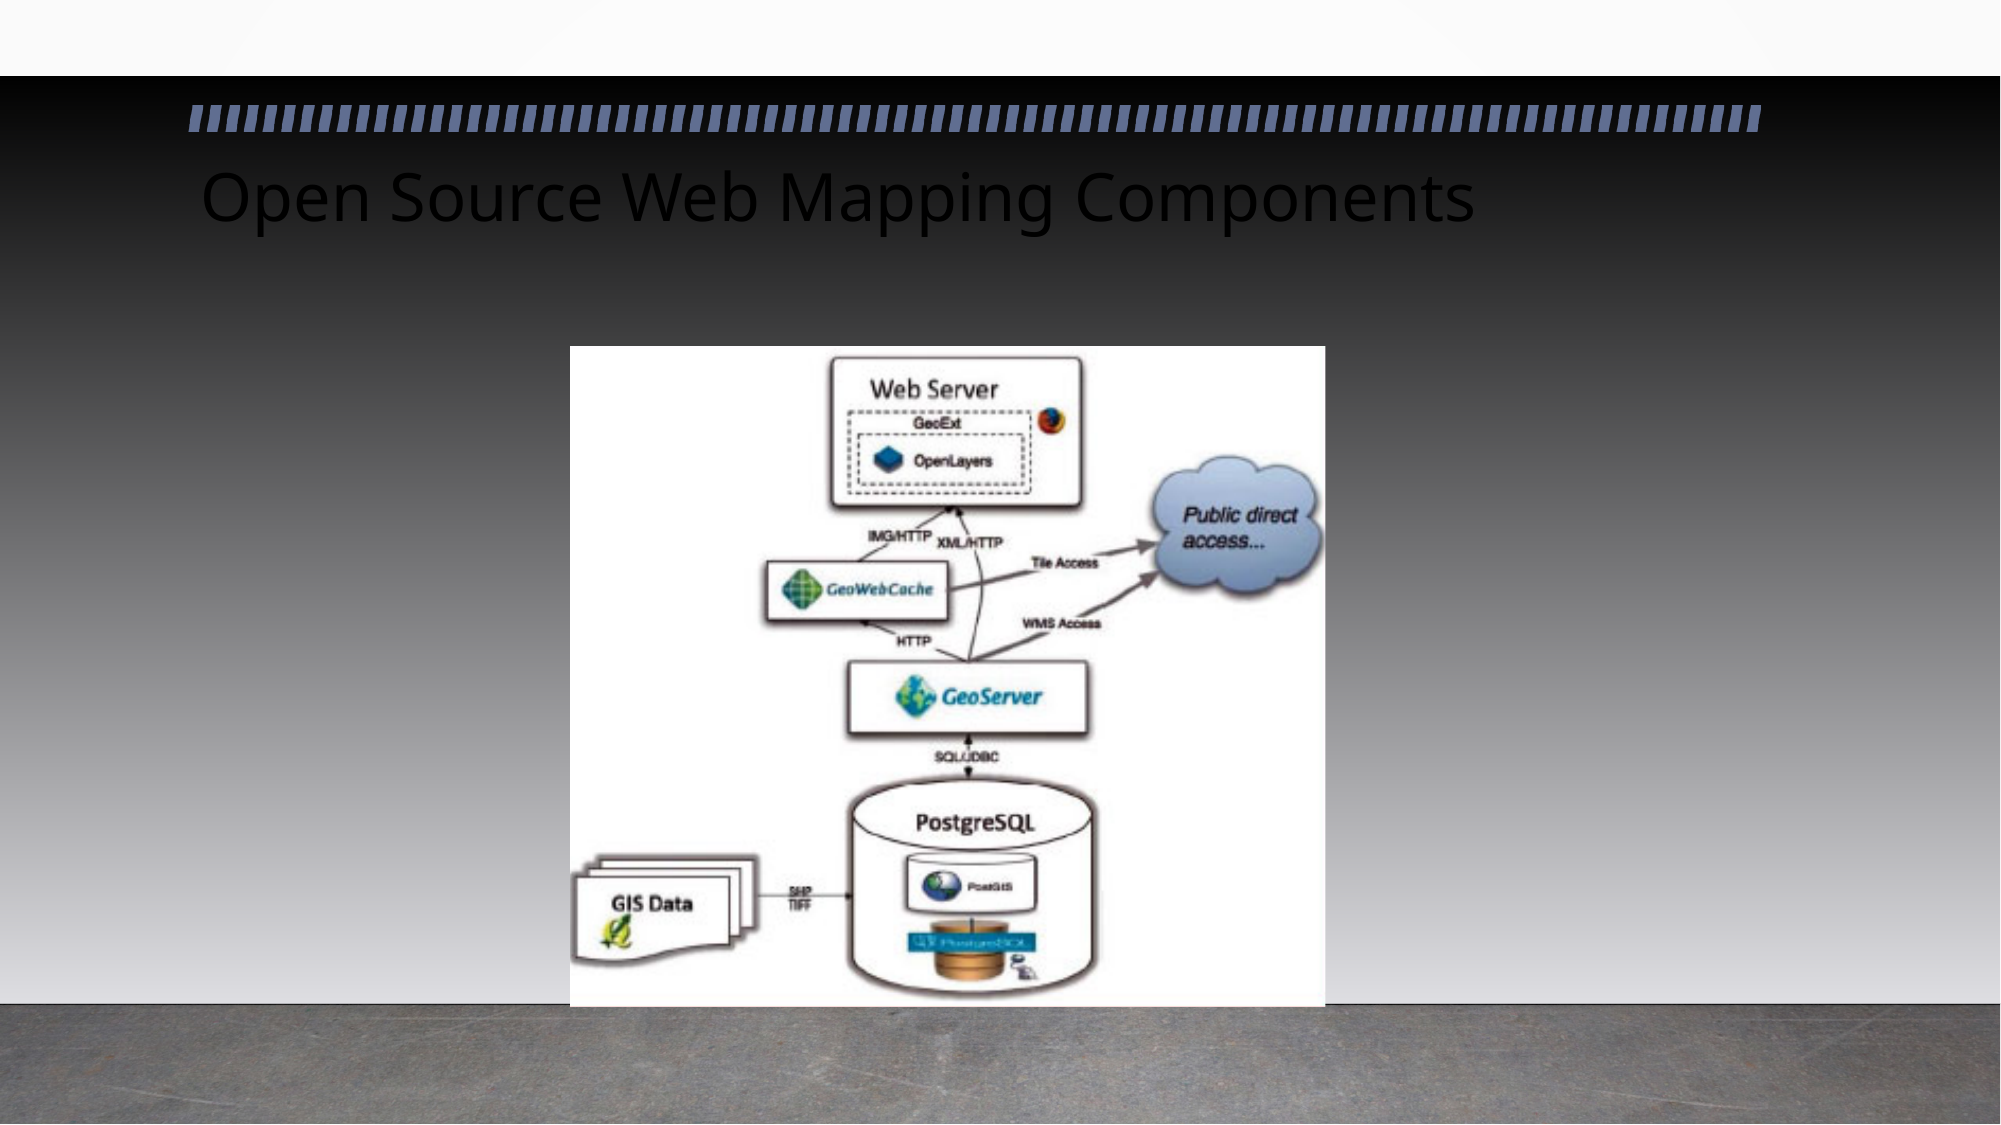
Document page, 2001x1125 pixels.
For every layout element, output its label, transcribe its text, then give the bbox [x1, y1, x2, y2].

picture [570, 346, 1326, 1007]
title Open Source Web Mapping Components [185, 156, 1761, 329]
